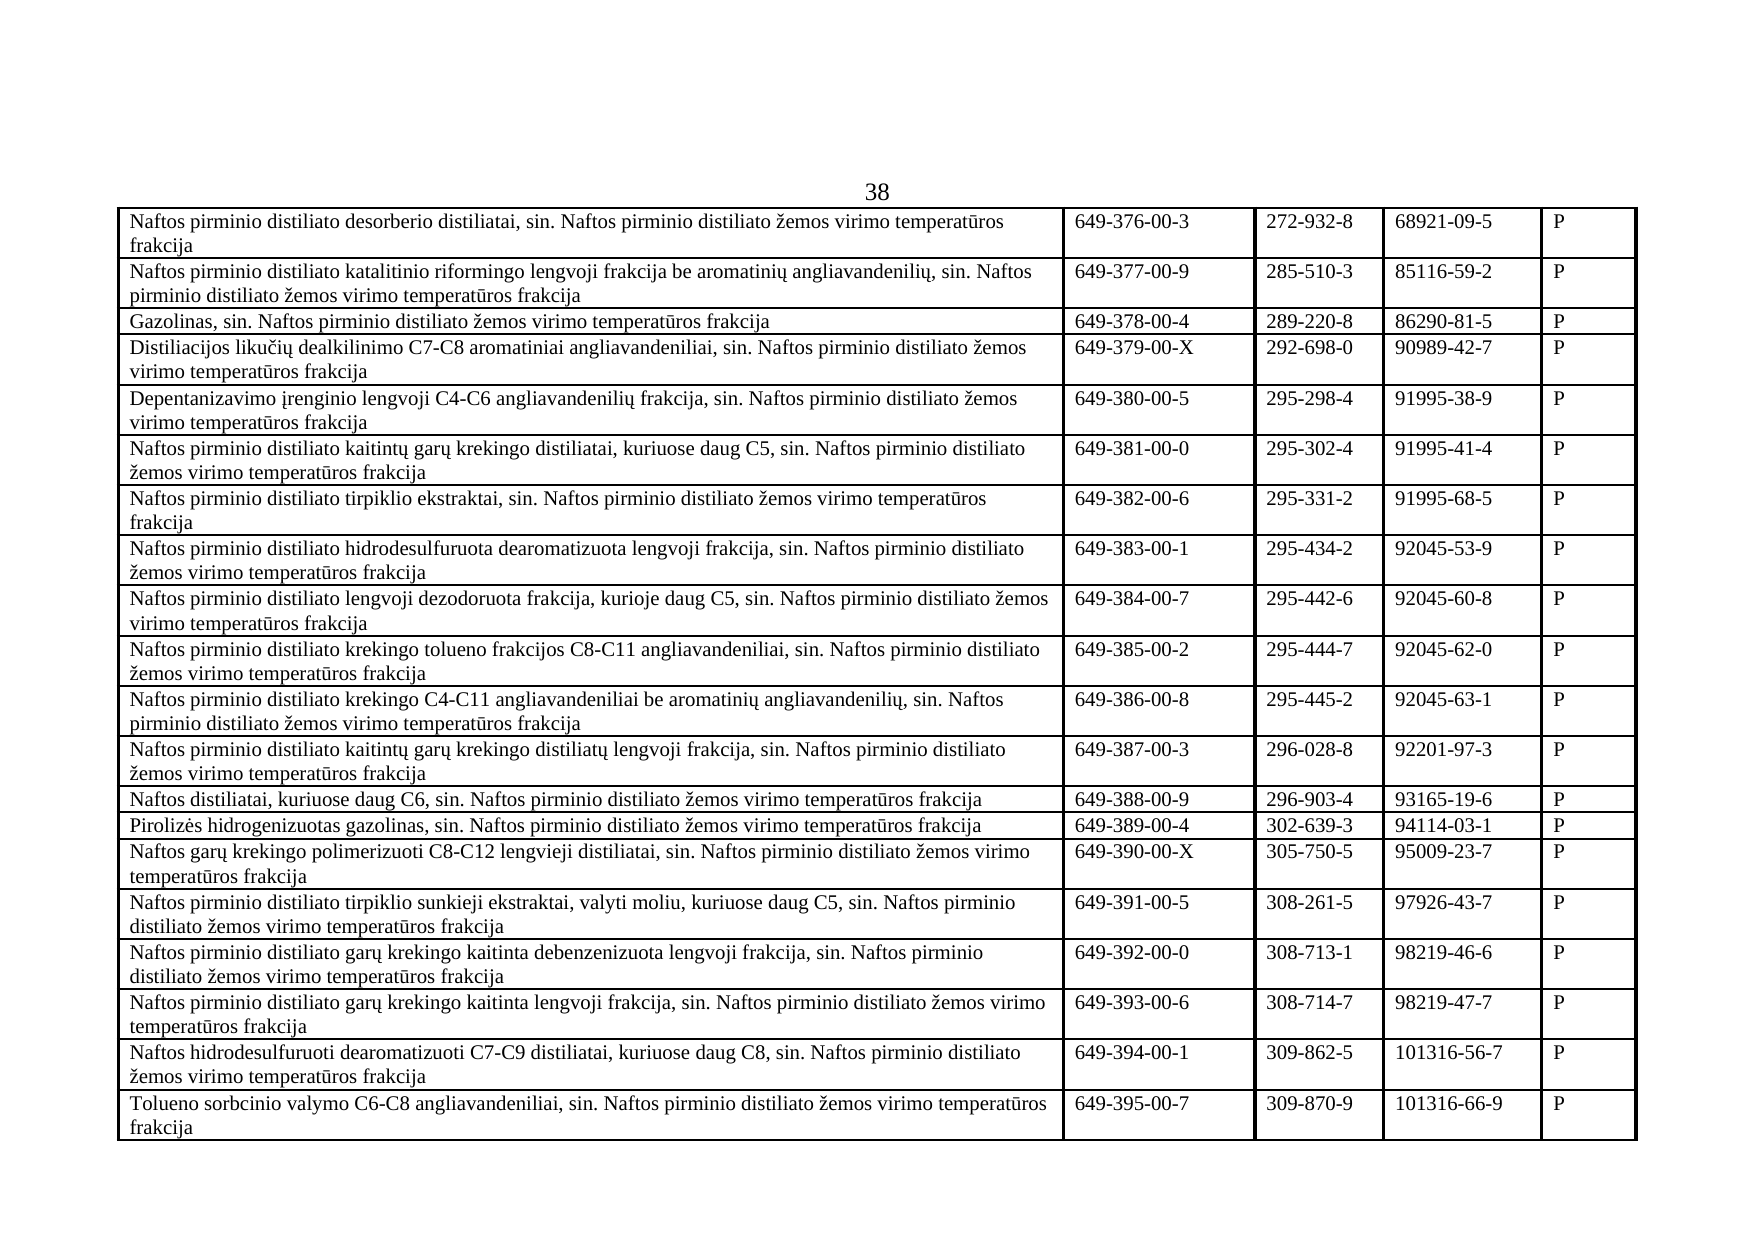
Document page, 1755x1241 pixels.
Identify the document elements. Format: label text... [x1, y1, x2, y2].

table_cell 272-932-8 [1257, 209, 1382, 257]
table_cell 302-639-3 [1257, 813, 1382, 837]
table_cell 649-386-00-8 [1065, 687, 1253, 735]
table_cell P [1543, 536, 1634, 584]
table_cell Naftos pirminio distiliato hidrodesulfuruota dearomatizuota lengvoji frakcija, sin. Naftos pirminio distiliato žemos virimo temperatūros frakcija [120, 536, 1062, 584]
table_cell P [1543, 209, 1634, 257]
table_cell Naftos pirminio distiliato krekingo C4-C11 angliavandeniliai be aromatinių angliavandenilių, sin. Naftos pirminio distiliato žemos virimo temperatūros frakcija [120, 687, 1062, 735]
table_cell 649-377-00-9 [1065, 259, 1253, 307]
table_cell 92201-97-3 [1385, 737, 1540, 785]
table_cell 98219-46-6 [1385, 940, 1540, 988]
table_cell 649-387-00-3 [1065, 737, 1253, 785]
table_cell Naftos pirminio distiliato kaitintų garų krekingo distiliatų lengvoji frakcija, sin. Naftos pirminio distiliato žemos virimo temperatūros frakcija [120, 737, 1062, 785]
table_cell 295-442-6 [1257, 586, 1382, 634]
table_cell Naftos pirminio distiliato krekingo tolueno frakcijos C8-C11 angliavandeniliai, sin. Naftos pirminio distiliato žemos virimo temperatūros frakcija [120, 637, 1062, 685]
table_cell P [1543, 1091, 1634, 1139]
table_cell P [1543, 586, 1634, 634]
table_cell 295-331-2 [1257, 486, 1382, 534]
table_cell 649-384-00-7 [1065, 586, 1253, 634]
table_cell Naftos hidrodesulfuruoti dearomatizuoti C7-C9 distiliatai, kuriuose daug C8, sin. Naftos pirminio distiliato žemos virimo temperatūros frakcija [120, 1040, 1062, 1088]
table_cell 649-378-00-4 [1065, 309, 1253, 333]
table_cell 308-261-5 [1257, 890, 1382, 938]
table_cell 91995-68-5 [1385, 486, 1540, 534]
table_cell 101316-56-7 [1385, 1040, 1540, 1088]
table_cell 92045-62-0 [1385, 637, 1540, 685]
table_cell P [1543, 787, 1634, 811]
table_cell 92045-53-9 [1385, 536, 1540, 584]
table_cell P [1543, 813, 1634, 837]
table_cell Naftos pirminio distiliato tirpiklio sunkieji ekstraktai, valyti moliu, kuriuose daug C5, sin. Naftos pirminio distiliato žemos virimo temperatūros frakcija [120, 890, 1062, 938]
table_cell 649-382-00-6 [1065, 486, 1253, 534]
table_cell 285-510-3 [1257, 259, 1382, 307]
table_cell 97926-43-7 [1385, 890, 1540, 938]
table_cell 649-391-00-5 [1065, 890, 1253, 938]
table_cell 649-380-00-5 [1065, 386, 1253, 434]
table_cell 296-028-8 [1257, 737, 1382, 785]
table_cell Naftos pirminio distiliato desorberio distiliatai, sin. Naftos pirminio distiliato žemos virimo temperatūros frakcija [120, 209, 1062, 257]
table_cell Distiliacijos likučių dealkilinimo C7-C8 aromatiniai angliavandeniliai, sin. Naftos pirminio distiliato žemos virimo temperatūros frakcija [120, 335, 1062, 383]
table_cell Naftos pirminio distiliato tirpiklio ekstraktai, sin. Naftos pirminio distiliato žemos virimo temperatūros frakcija [120, 486, 1062, 534]
table_cell Depentanizavimo įrenginio lengvoji C4-C6 angliavandenilių frakcija, sin. Naftos pirminio distiliato žemos virimo temperatūros frakcija [120, 386, 1062, 434]
table_cell 295-434-2 [1257, 536, 1382, 584]
table_cell 649-389-00-4 [1065, 813, 1253, 837]
table_cell P [1543, 386, 1634, 434]
table_cell 90989-42-7 [1385, 335, 1540, 383]
table_cell 649-381-00-0 [1065, 436, 1253, 484]
table_cell Pirolizės hidrogenizuotas gazolinas, sin. Naftos pirminio distiliato žemos virimo temperatūros frakcija [120, 813, 1062, 837]
table_cell 295-445-2 [1257, 687, 1382, 735]
table_cell P [1543, 737, 1634, 785]
table_cell P [1543, 1040, 1634, 1088]
table_cell 649-393-00-6 [1065, 990, 1253, 1038]
table_cell P [1543, 259, 1634, 307]
table_cell 309-870-9 [1257, 1091, 1382, 1139]
table_cell P [1543, 840, 1634, 888]
table_cell P [1543, 436, 1634, 484]
table_cell P [1543, 890, 1634, 938]
table_cell 101316-66-9 [1385, 1091, 1540, 1139]
table_cell 85116-59-2 [1385, 259, 1540, 307]
table_cell 289-220-8 [1257, 309, 1382, 333]
table_cell 92045-63-1 [1385, 687, 1540, 735]
table_cell Naftos garų krekingo polimerizuoti C8-C12 lengvieji distiliatai, sin. Naftos pirminio distiliato žemos virimo temperatūros frakcija [120, 840, 1062, 888]
table_cell Naftos distiliatai, kuriuose daug C6, sin. Naftos pirminio distiliato žemos virimo temperatūros frakcija [120, 787, 1062, 811]
table_cell 295-444-7 [1257, 637, 1382, 685]
table_cell 94114-03-1 [1385, 813, 1540, 837]
table_cell P [1543, 486, 1634, 534]
table_cell 649-394-00-1 [1065, 1040, 1253, 1088]
table_cell 305-750-5 [1257, 840, 1382, 888]
table_cell 98219-47-7 [1385, 990, 1540, 1038]
table_cell 649-379-00-X [1065, 335, 1253, 383]
table_cell 649-385-00-2 [1065, 637, 1253, 685]
table_cell 91995-38-9 [1385, 386, 1540, 434]
table_cell Naftos pirminio distiliato kaitintų garų krekingo distiliatai, kuriuose daug C5, sin. Naftos pirminio distiliato žemos virimo temperatūros frakcija [120, 436, 1062, 484]
table_cell P [1543, 940, 1634, 988]
table_cell 68921-09-5 [1385, 209, 1540, 257]
table_cell Naftos pirminio distiliato lengvoji dezodoruota frakcija, kurioje daug C5, sin. Naftos pirminio distiliato žemos virimo temperatūros frakcija [120, 586, 1062, 634]
table_cell 649-388-00-9 [1065, 787, 1253, 811]
table_cell P [1543, 637, 1634, 685]
table_cell 92045-60-8 [1385, 586, 1540, 634]
table_cell 649-376-00-3 [1065, 209, 1253, 257]
table_cell 649-395-00-7 [1065, 1091, 1253, 1139]
table_cell 295-298-4 [1257, 386, 1382, 434]
table_cell 292-698-0 [1257, 335, 1382, 383]
table_cell 308-713-1 [1257, 940, 1382, 988]
table_cell 86290-81-5 [1385, 309, 1540, 333]
table_cell 649-390-00-X [1065, 840, 1253, 888]
table_cell 308-714-7 [1257, 990, 1382, 1038]
table_cell 95009-23-7 [1385, 840, 1540, 888]
table_cell Naftos pirminio distiliato katalitinio riformingo lengvoji frakcija be aromatinių angliavandenilių, sin. Naftos pirminio distiliato žemos virimo temperatūros frakcija [120, 259, 1062, 307]
table_cell Naftos pirminio distiliato garų krekingo kaitinta debenzenizuota lengvoji frakcija, sin. Naftos pirminio distiliato žemos virimo temperatūros frakcija [120, 940, 1062, 988]
table_cell P [1543, 335, 1634, 383]
table_cell P [1543, 309, 1634, 333]
table_cell 649-383-00-1 [1065, 536, 1253, 584]
table_cell 91995-41-4 [1385, 436, 1540, 484]
table_cell Naftos pirminio distiliato garų krekingo kaitinta lengvoji frakcija, sin. Naftos pirminio distiliato žemos virimo temperatūros frakcija [120, 990, 1062, 1038]
table_cell 309-862-5 [1257, 1040, 1382, 1088]
table_cell P [1543, 687, 1634, 735]
table_cell P [1543, 990, 1634, 1038]
table_cell Tolueno sorbcinio valymo C6-C8 angliavandeniliai, sin. Naftos pirminio distiliato žemos virimo temperatūros frakcija [120, 1091, 1062, 1139]
table_cell 649-392-00-0 [1065, 940, 1253, 988]
table_cell 295-302-4 [1257, 436, 1382, 484]
table_cell Gazolinas, sin. Naftos pirminio distiliato žemos virimo temperatūros frakcija [120, 309, 1062, 333]
table_cell 93165-19-6 [1385, 787, 1540, 811]
table_cell 296-903-4 [1257, 787, 1382, 811]
